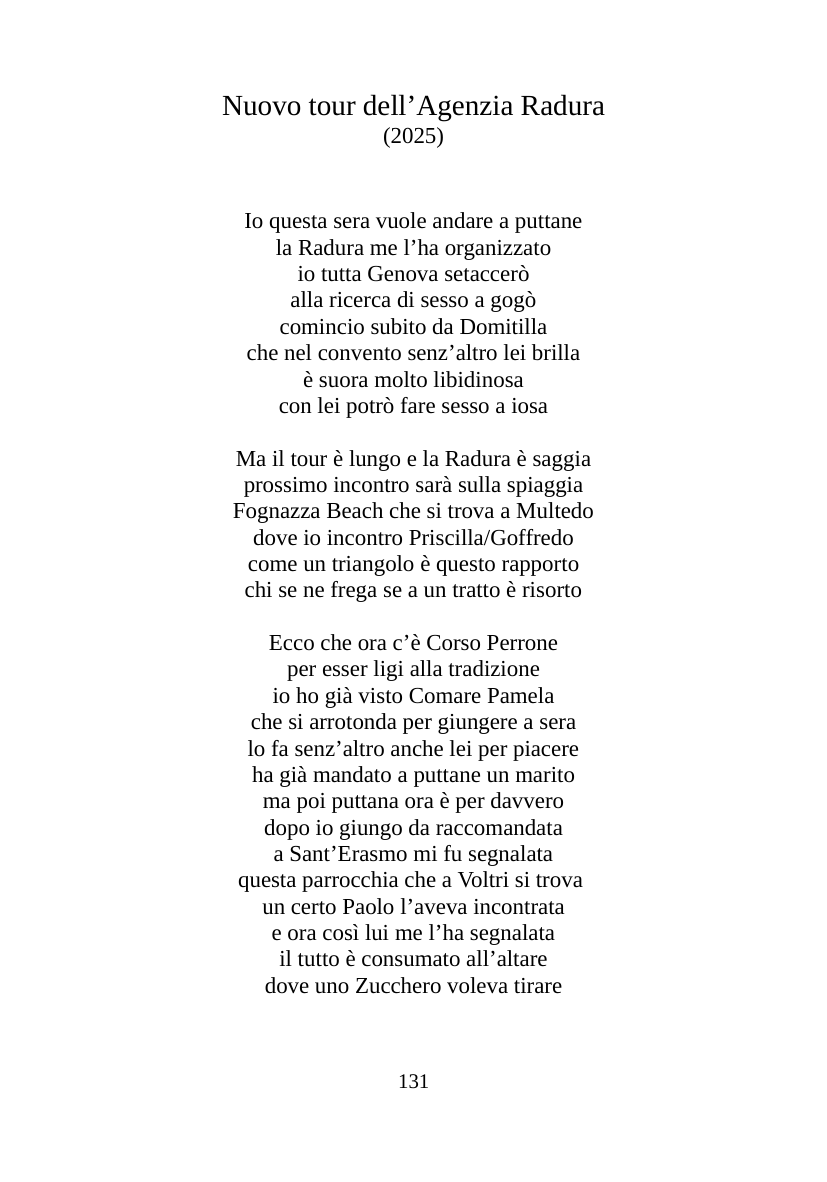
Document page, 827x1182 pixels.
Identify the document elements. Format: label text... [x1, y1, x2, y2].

text questa parrocchia che a Voltri si trova [88, 866, 738, 893]
text dove uno Zucchero voleva tirare [88, 972, 738, 998]
text Io questa sera vuole andare a puttane [88, 207, 738, 234]
text Fognazza Beach che si trova a Multedo [88, 497, 738, 524]
text alla ricerca di sesso a gogò [88, 287, 738, 313]
text e ora così lui me l’ha segnalata [88, 919, 738, 945]
text Ma il tour è lungo e la Radura è saggia [88, 445, 738, 471]
text comincio subito da Domitilla [88, 313, 738, 339]
text con lei potrò fare sesso a iosa [88, 392, 738, 418]
text Nuovo tour dell’Agenzia Radura (2025) [88, 88, 738, 148]
text io tutta Genova setaccerò [88, 260, 738, 287]
text la Radura me l’ha organizzato [88, 234, 738, 260]
text Ecco che ora c’è Corso Perrone [88, 629, 738, 656]
text ma poi puttana ora è per davvero [88, 787, 738, 814]
text un certo Paolo l’aveva incontrata [88, 893, 738, 919]
text a Sant’Erasmo mi fu segnalata [88, 840, 738, 866]
text è suora molto libidinosa [88, 366, 738, 392]
text che nel convento senz’altro lei brilla [88, 339, 738, 366]
text prossimo incontro sarà sulla spiaggia [88, 471, 738, 497]
text dopo io giungo da raccomandata [88, 814, 738, 840]
text come un triangolo è questo rapporto [88, 550, 738, 576]
text lo fa senz’altro anche lei per piacere [88, 734, 738, 761]
text ha già mandato a puttane un marito [88, 761, 738, 787]
text per esser ligi alla tradizione [88, 656, 738, 682]
text io ho già visto Comare Pamela [88, 682, 738, 708]
text chi se ne frega se a un tratto è risorto [88, 576, 738, 603]
text che si arrotonda per giungere a sera [88, 708, 738, 734]
text il tutto è consumato all’altare [88, 945, 738, 972]
text dove io incontro Priscilla/Goffredo [88, 524, 738, 550]
